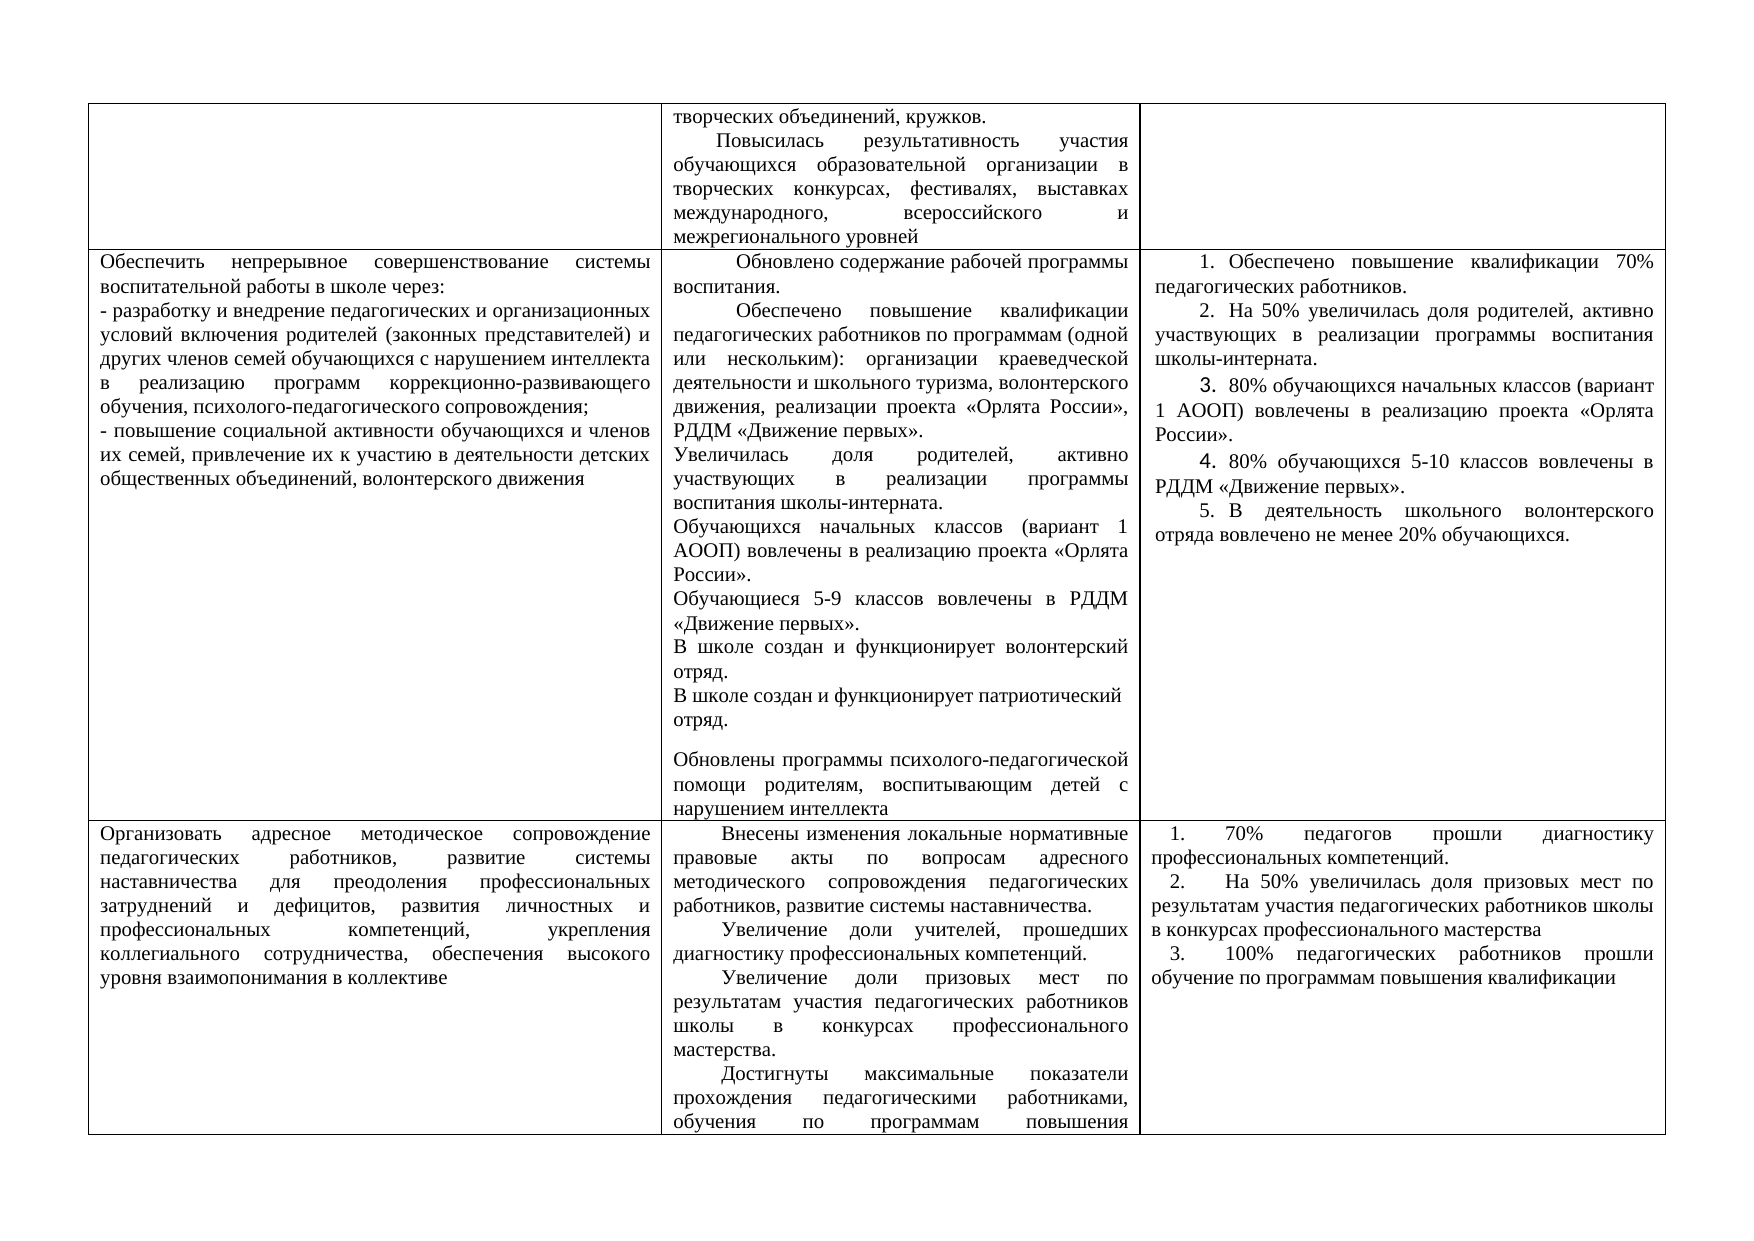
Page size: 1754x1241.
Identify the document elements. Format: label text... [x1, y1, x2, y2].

table_cell Обеспечено повышение квалификации 70% педагогических работников. На 50% увеличилась доля родителей, активно участвующих в реализации программы воспитания школы-интерната. 80% обучающихся начальных классов (вариант 1 АООП) вовлечены в реализацию проекта «Орлята России». 80% обучающихся 5-10 классов вовлечены в РДДМ «Движение первых». В деятельность школьного волонтерского отряда вовлечено не менее 20% обучающихся. [1141, 250, 1665, 819]
table_cell Обеспечить непрерывное совершенствование системы воспитательной работы в школе через: - разработку и внедрение педагогических и организационных условий включения родителей (законных представителей) и других членов семей обучающихся с нарушением интеллекта в реализацию программ коррекционно-развивающего обучения, психолого-педагогического сопровождения; - повышение социальной активности обучающихся и членов их семей, привлечение их к участию в деятельности детских общественных объединений, волонтерского движения [89, 250, 661, 819]
table_cell [89, 104, 661, 248]
table_cell Организовать адресное методическое сопровождение педагогических работников, развитие системы наставничества для преодоления профессиональных затруднений и дефицитов, развития личностных и профессиональных компетенций, укрепления коллегиального сотрудничества, обеспечения высокого уровня взаимопонимания в коллективе [89, 821, 661, 1133]
table_cell 70% педагогов прошли диагностику профессиональных компетенций. На 50% увеличилась доля призовых мест по результатам участия педагогических работников школы в конкурсах профессионального мастерства 100% педагогических работников прошли обучение по программам повышения квалификации [1141, 821, 1665, 1133]
table_cell творческих объединений, кружков. Повысилась результативность участия обучающихся образовательной организации в творческих конкурсах, фестивалях, выставках международного, всероссийского и межрегионального уровней [662, 104, 1139, 248]
table_cell [1141, 104, 1665, 248]
table_cell Обновлено содержание рабочей программы воспитания. Обеспечено повышение квалификации педагогических работников по программам (одной или нескольким): организации краеведческой деятельности и школьного туризма, волонтерского движения, реализации проекта «Орлята России», РДДМ «Движение первых». Увеличилась доля родителей, активно участвующих в реализации программы воспитания школы-интерната. Обучающихся начальных классов (вариант 1 АООП) вовлечены в реализацию проекта «Орлята России». Обучающиеся 5-9 классов вовлечены в РДДМ «Движение первых». В школе создан и функционирует волонтерский отряд. В школе создан и функционирует патриотический отряд. Обновлены программы психолого-педагогической помощи родителям, воспитывающим детей с нарушением интеллекта [662, 250, 1139, 819]
table_cell Внесены изменения локальные нормативные правовые акты по вопросам адресного методического сопровождения педагогических работников, развитие системы наставничества. Увеличение доли учителей, прошедших диагностику профессиональных компетенций. Увеличение доли призовых мест по результатам участия педагогических работников школы в конкурсах профессионального мастерства. Достигнуты максимальные показатели прохождения педагогическими работниками, обучения по программам повышения [662, 821, 1139, 1133]
